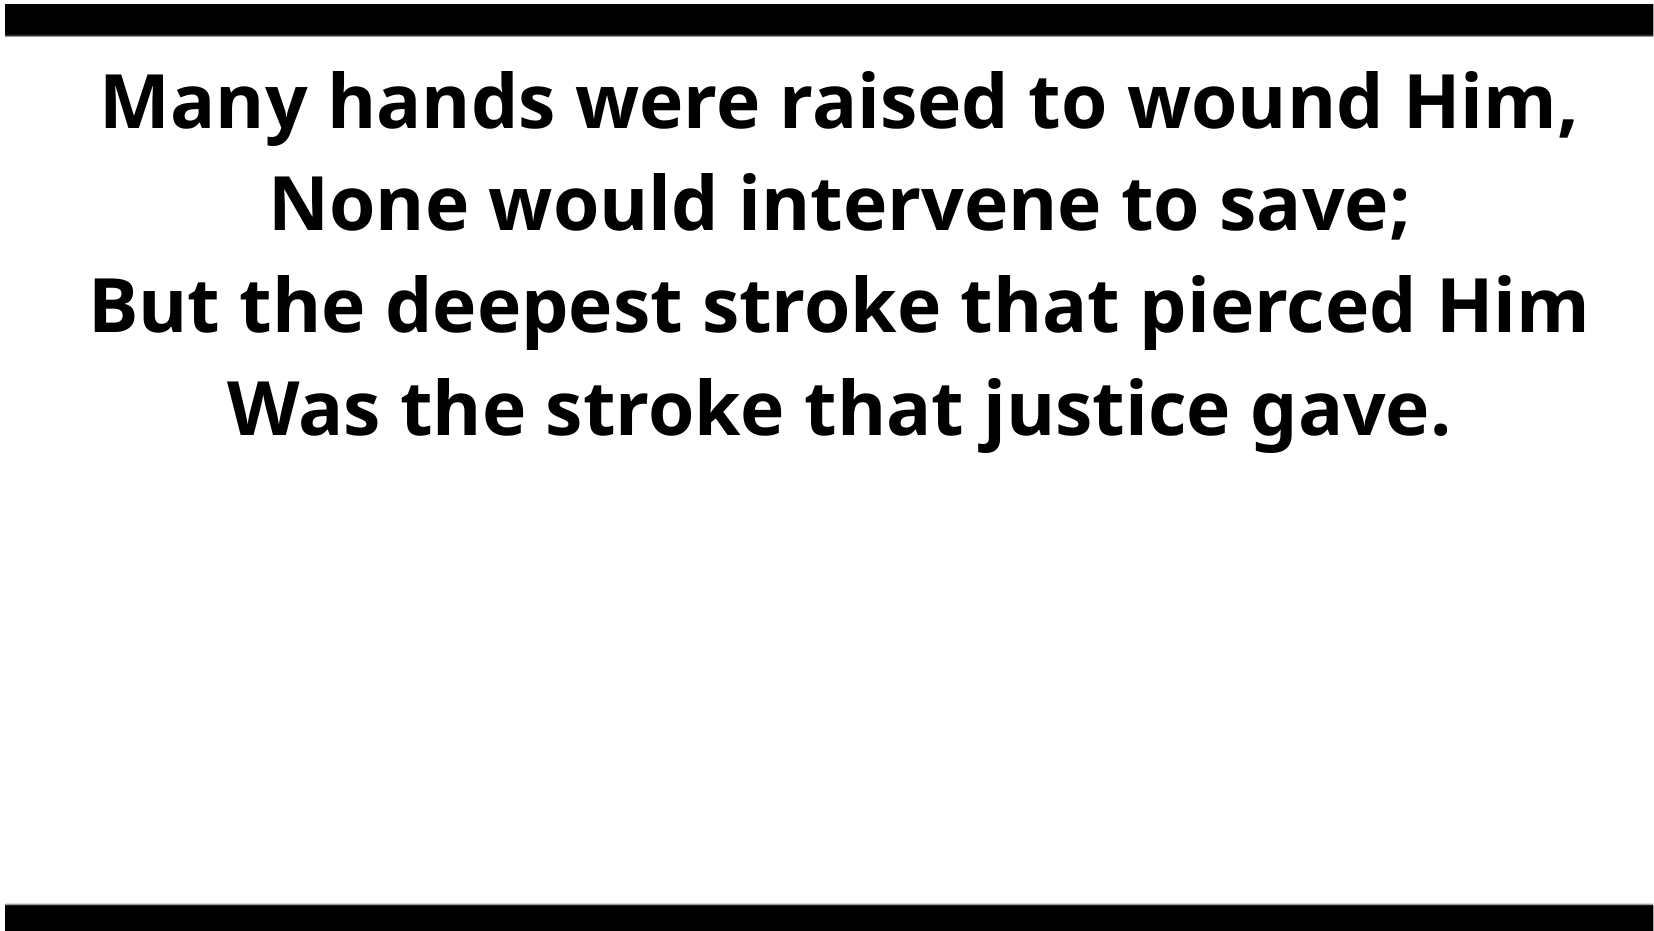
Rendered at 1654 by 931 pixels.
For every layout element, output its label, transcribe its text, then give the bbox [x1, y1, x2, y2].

text_box Many hands were raised to wound Him, None would intervene to save; But the deepest stroke that pierced Him Was the stroke that justice gave. [60, 40, 1621, 455]
picture [5, 4, 1654, 931]
